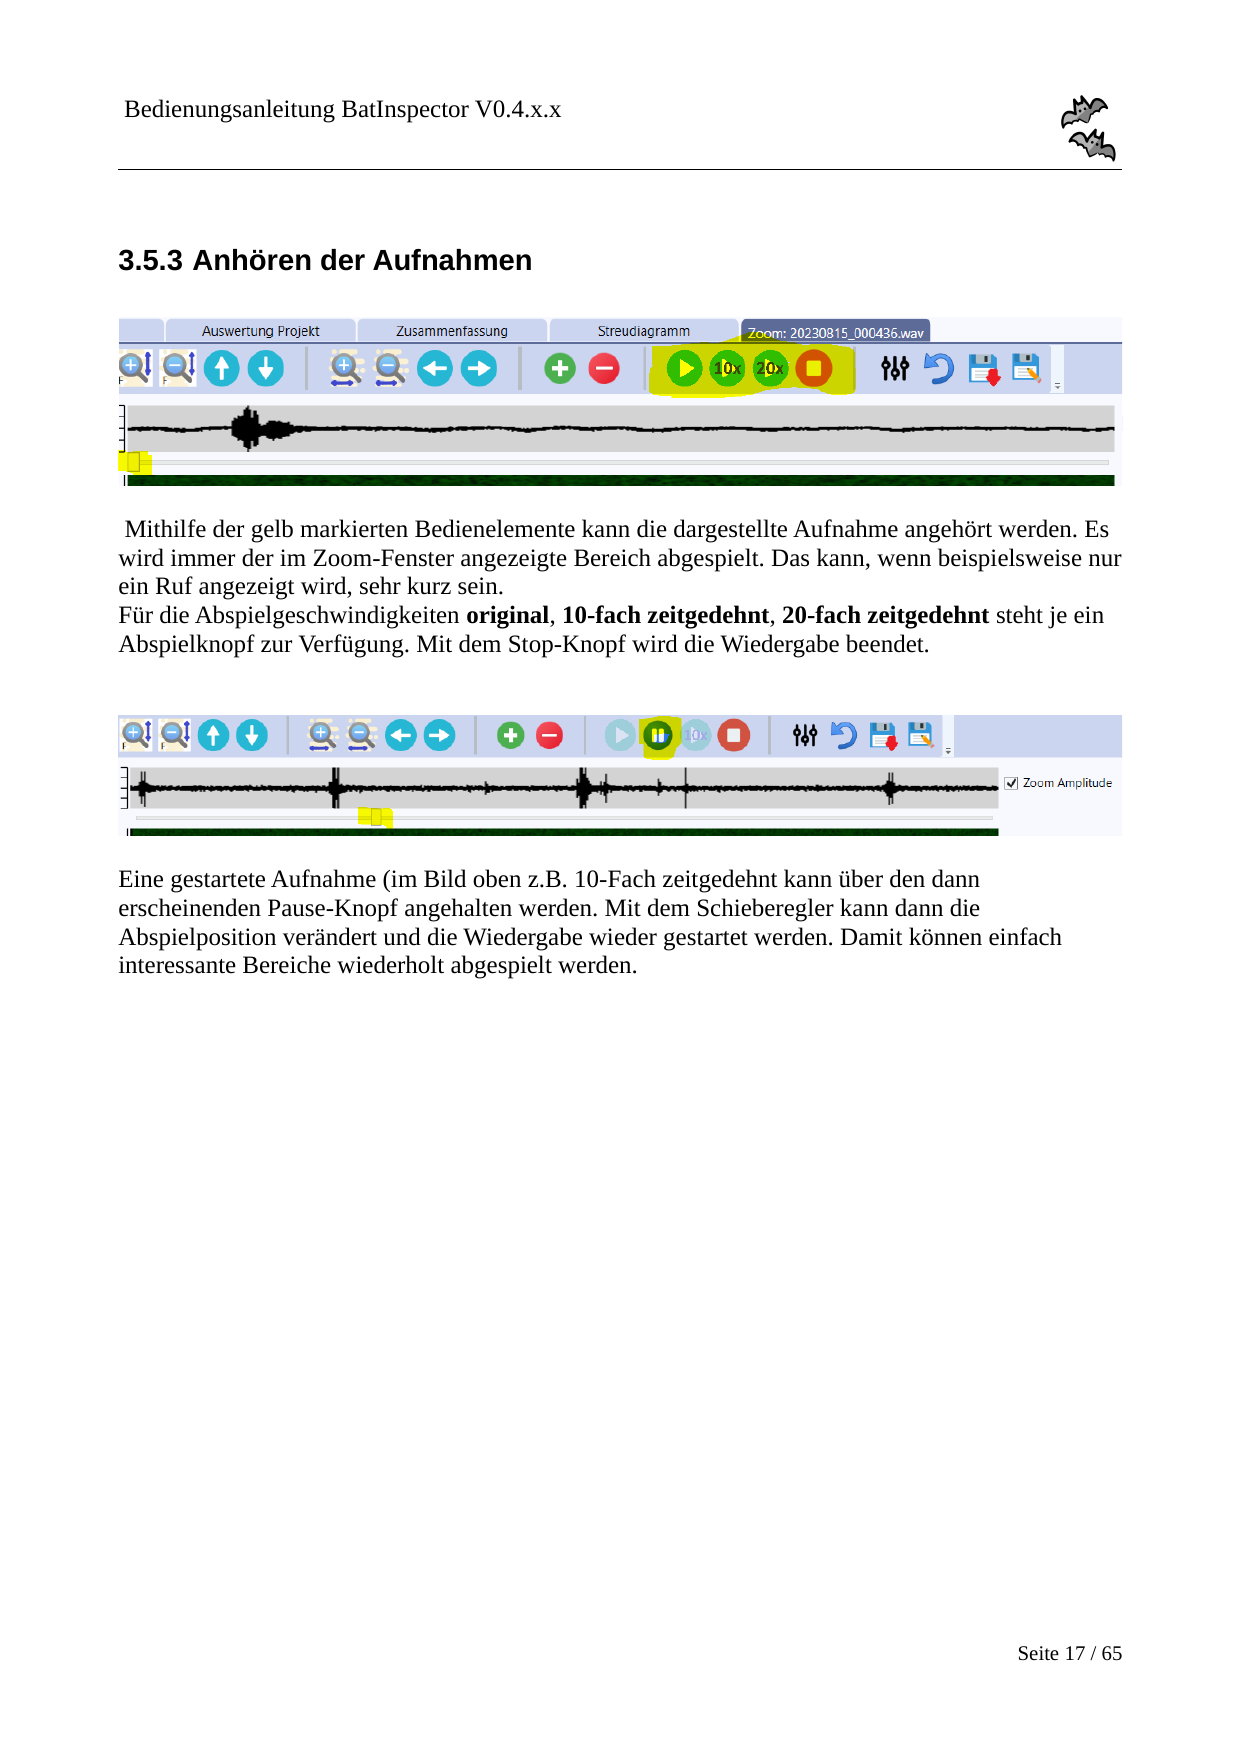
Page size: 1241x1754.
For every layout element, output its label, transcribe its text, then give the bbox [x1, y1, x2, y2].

subtitle Anhören der Aufnahmen [118, 243, 1122, 276]
text Mithilfe der gelb markierten Bedienelemente kann die dargestellte Aufnahme angehört werden. Es wird immer der im Zoom-Fenster angezeigte Bereich abgespielt. Das kann, wenn beispielsweise nur ein Ruf angezeigt wird, sehr kurz sein. [118, 514, 1122, 600]
text Für die Abspielgeschwindigkeiten original, 10-fach zeitgedehnt, 20-fach zeitgedehnt steht je ein Abspielknopf zur Verfügung. Mit dem Stop-Knopf wird die Wiedergabe beendet. [118, 600, 1122, 658]
picture [118, 715, 1123, 836]
text Eine gestartete Aufnahme (im Bild oben z.B. 10-Fach zeitgedehnt kann über den dann erscheinenden Pause-Knopf angehalten werden. Mit dem Schieberegler kann dann die Abspielposition verändert und die Wiedergabe wieder gestartet werden. Damit können einfach interessante Bereiche wiederholt abgespielt werden. [118, 864, 1122, 979]
picture [1057, 95, 1120, 162]
picture [118, 317, 1123, 486]
